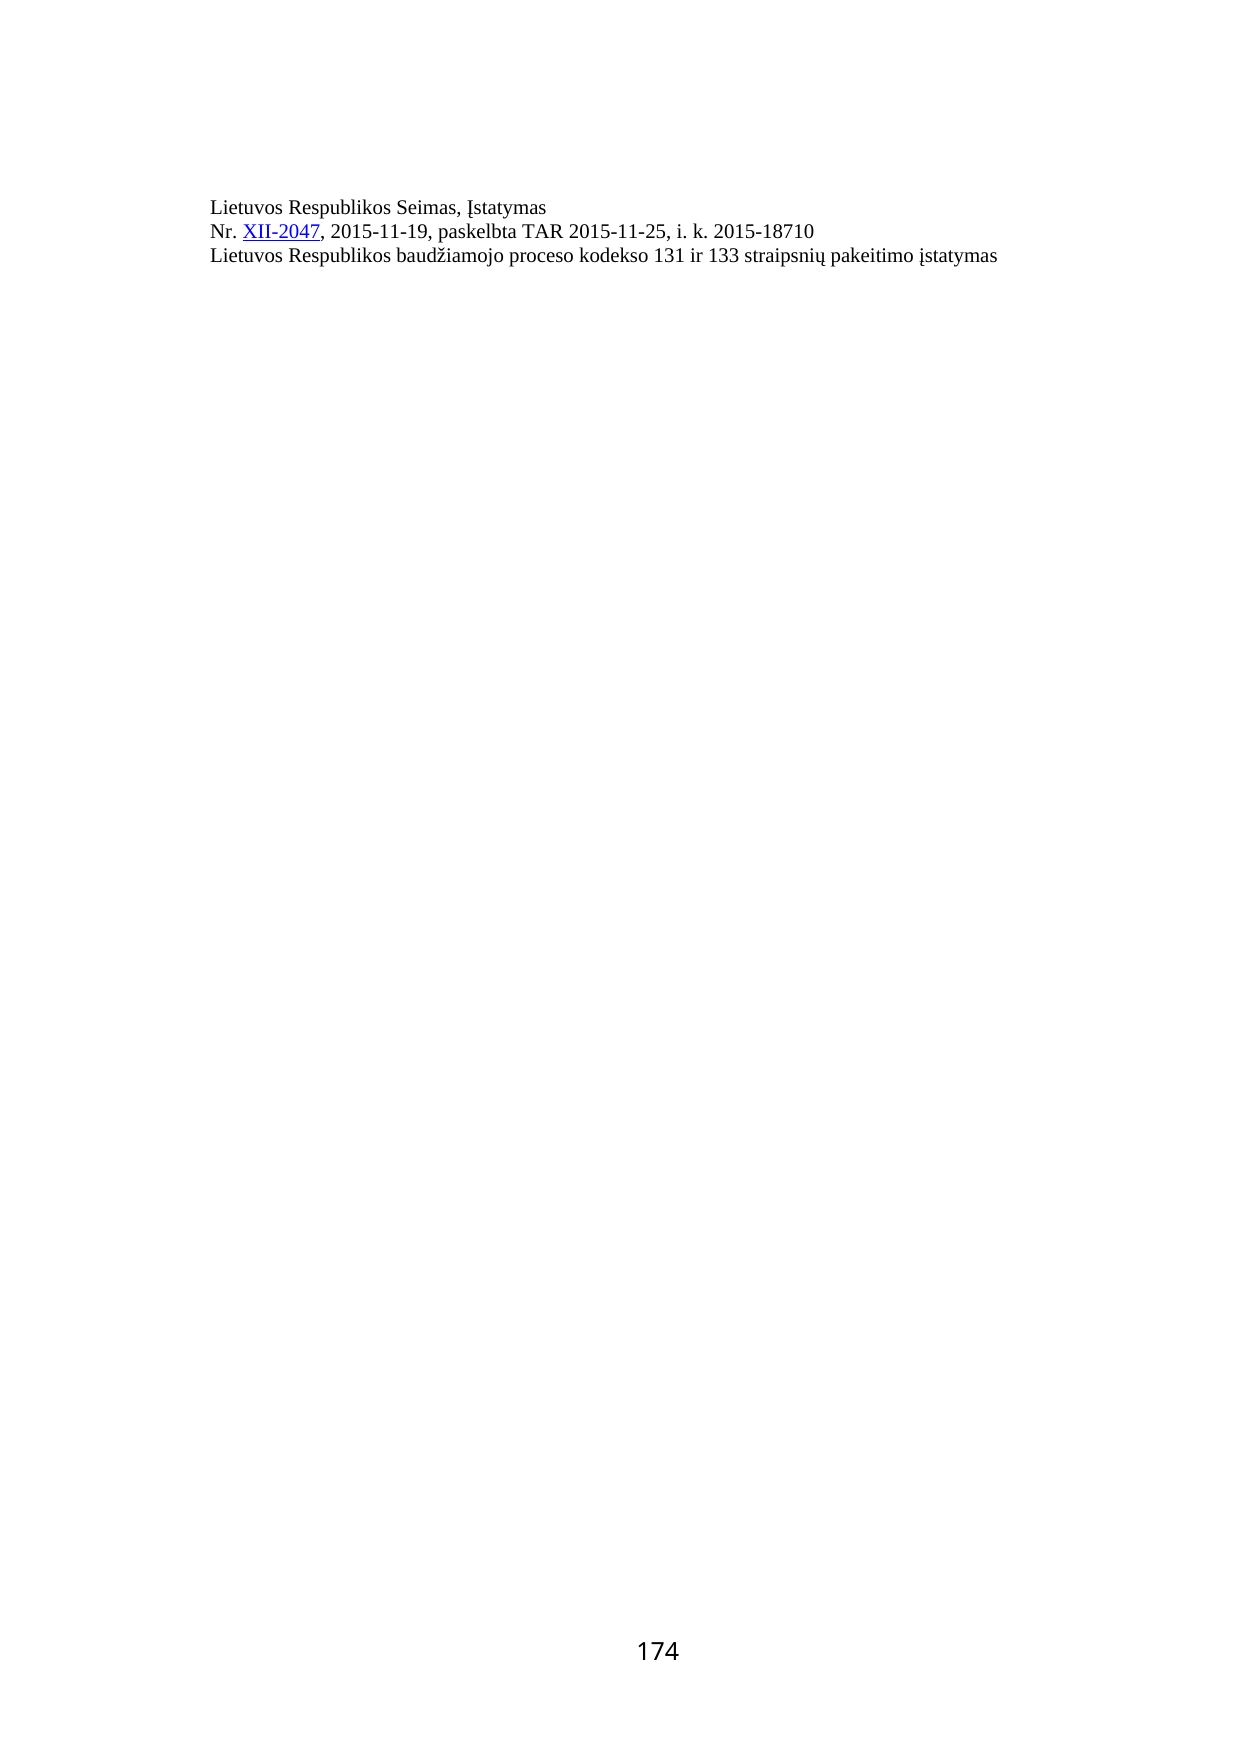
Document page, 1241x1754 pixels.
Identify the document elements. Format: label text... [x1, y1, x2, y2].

text Nr. XII-2047, 2015-11-19, paskelbta TAR 2015-11-25, i. k. 2015-18710 [210, 219, 1106, 243]
text Lietuvos Respublikos Seimas, Įstatymas [210, 195, 1106, 219]
text Lietuvos Respublikos baudžiamojo proceso kodekso 131 ir 133 straipsnių pakeitimo įstatymas [210, 243, 1106, 267]
